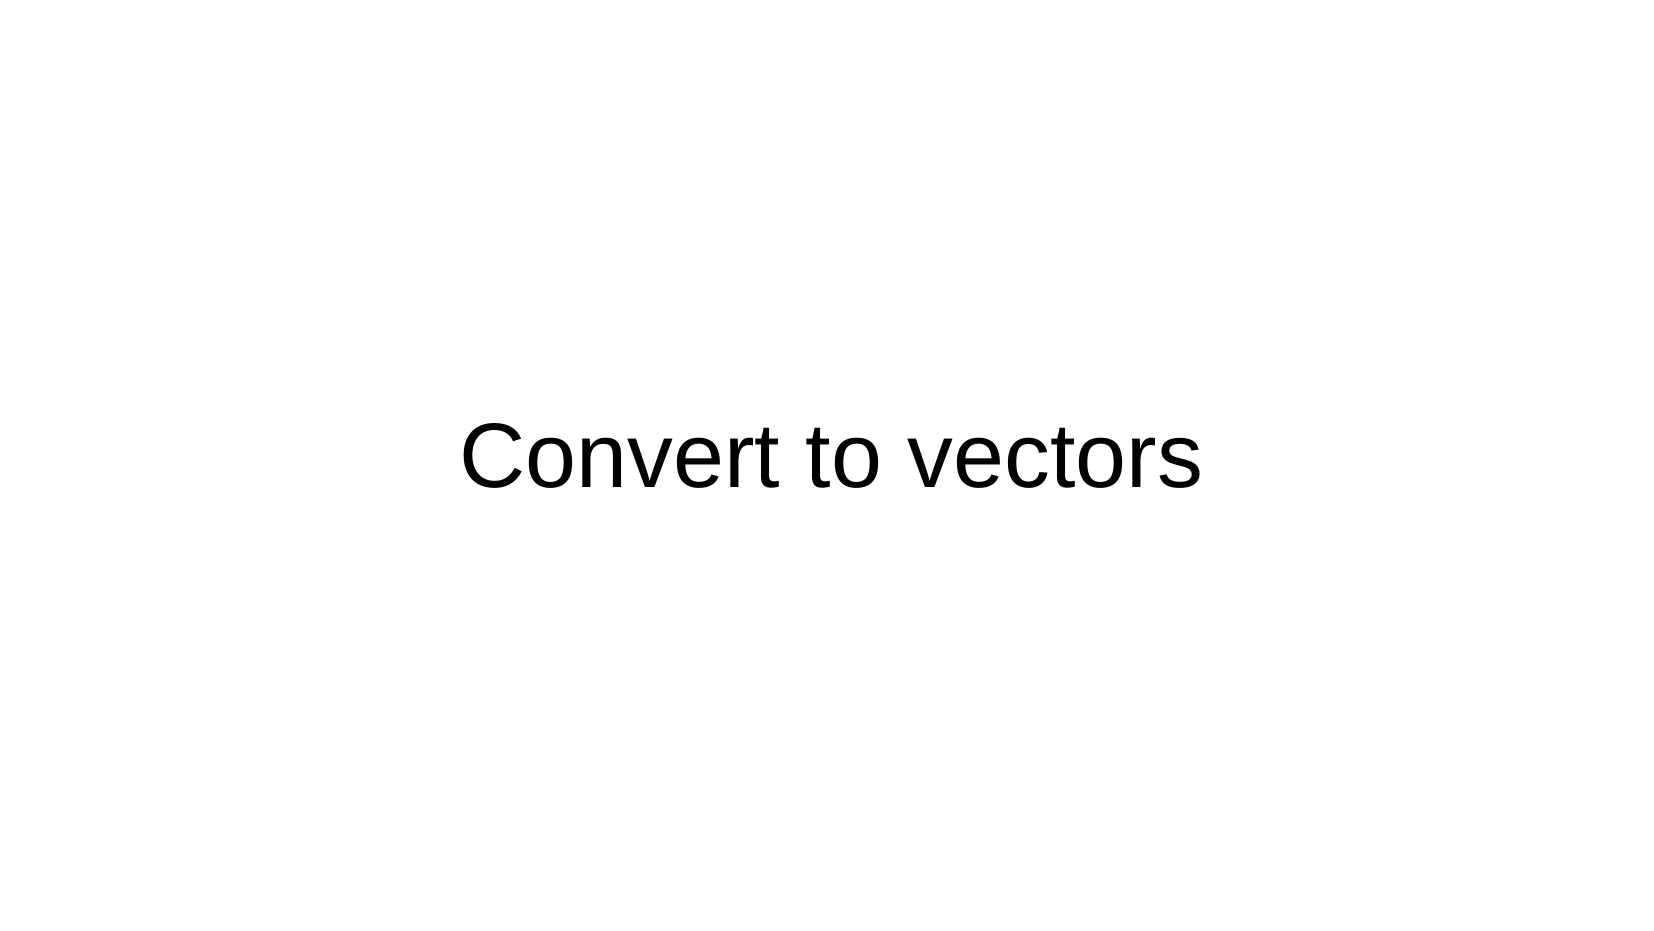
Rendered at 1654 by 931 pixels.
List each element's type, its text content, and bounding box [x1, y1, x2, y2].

title Convert to vectors [87, 378, 1577, 534]
